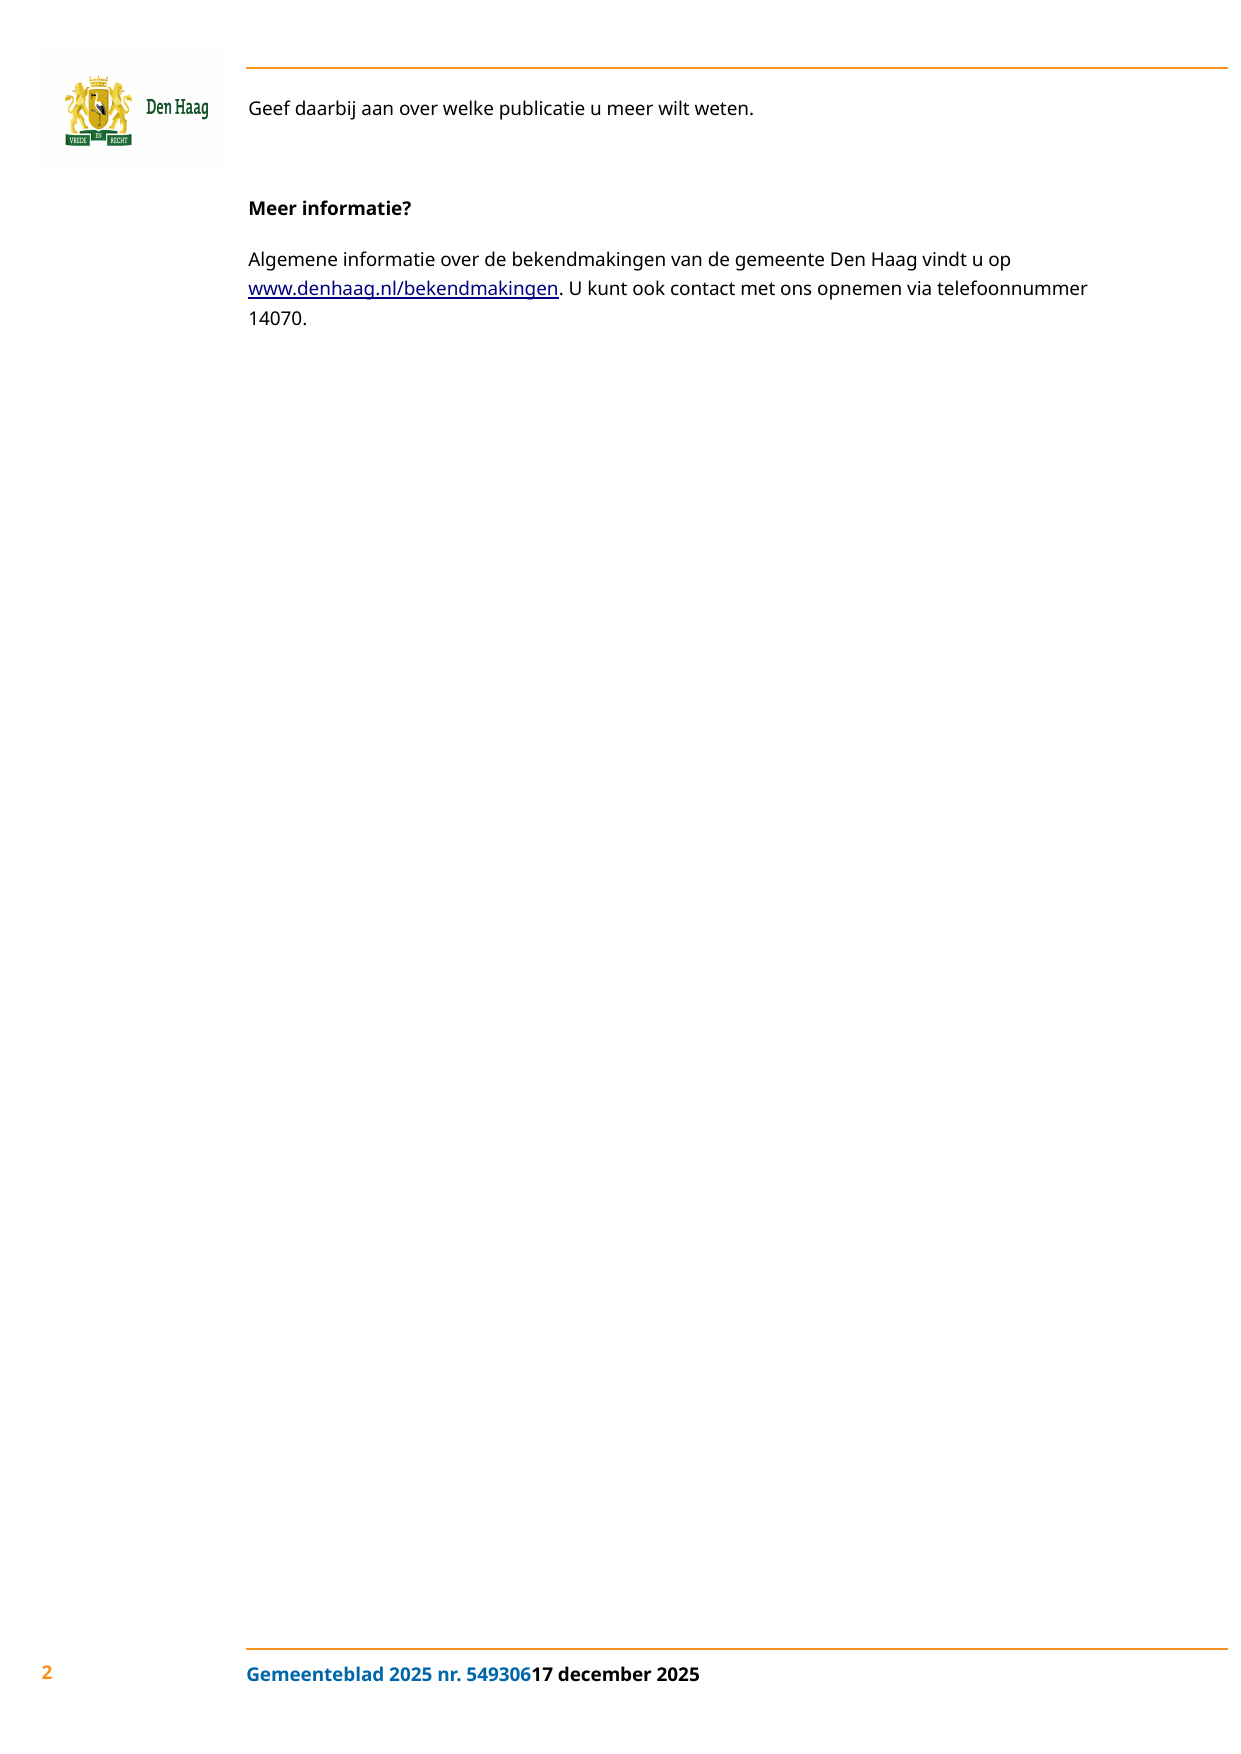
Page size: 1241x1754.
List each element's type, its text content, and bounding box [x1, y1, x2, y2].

text Meer informatie? [248, 196, 1152, 221]
text Geef daarbij aan over welke publicatie u meer wilt weten. [248, 95, 1152, 121]
text Algemene informatie over de bekendmakingen van de gemeente Den Haag vindt u op www.denhaag.nl/bekendmakingen. U kunt ook contact met ons opnemen via telefoonnummer 14070. [248, 246, 1152, 331]
picture [41, 47, 231, 172]
